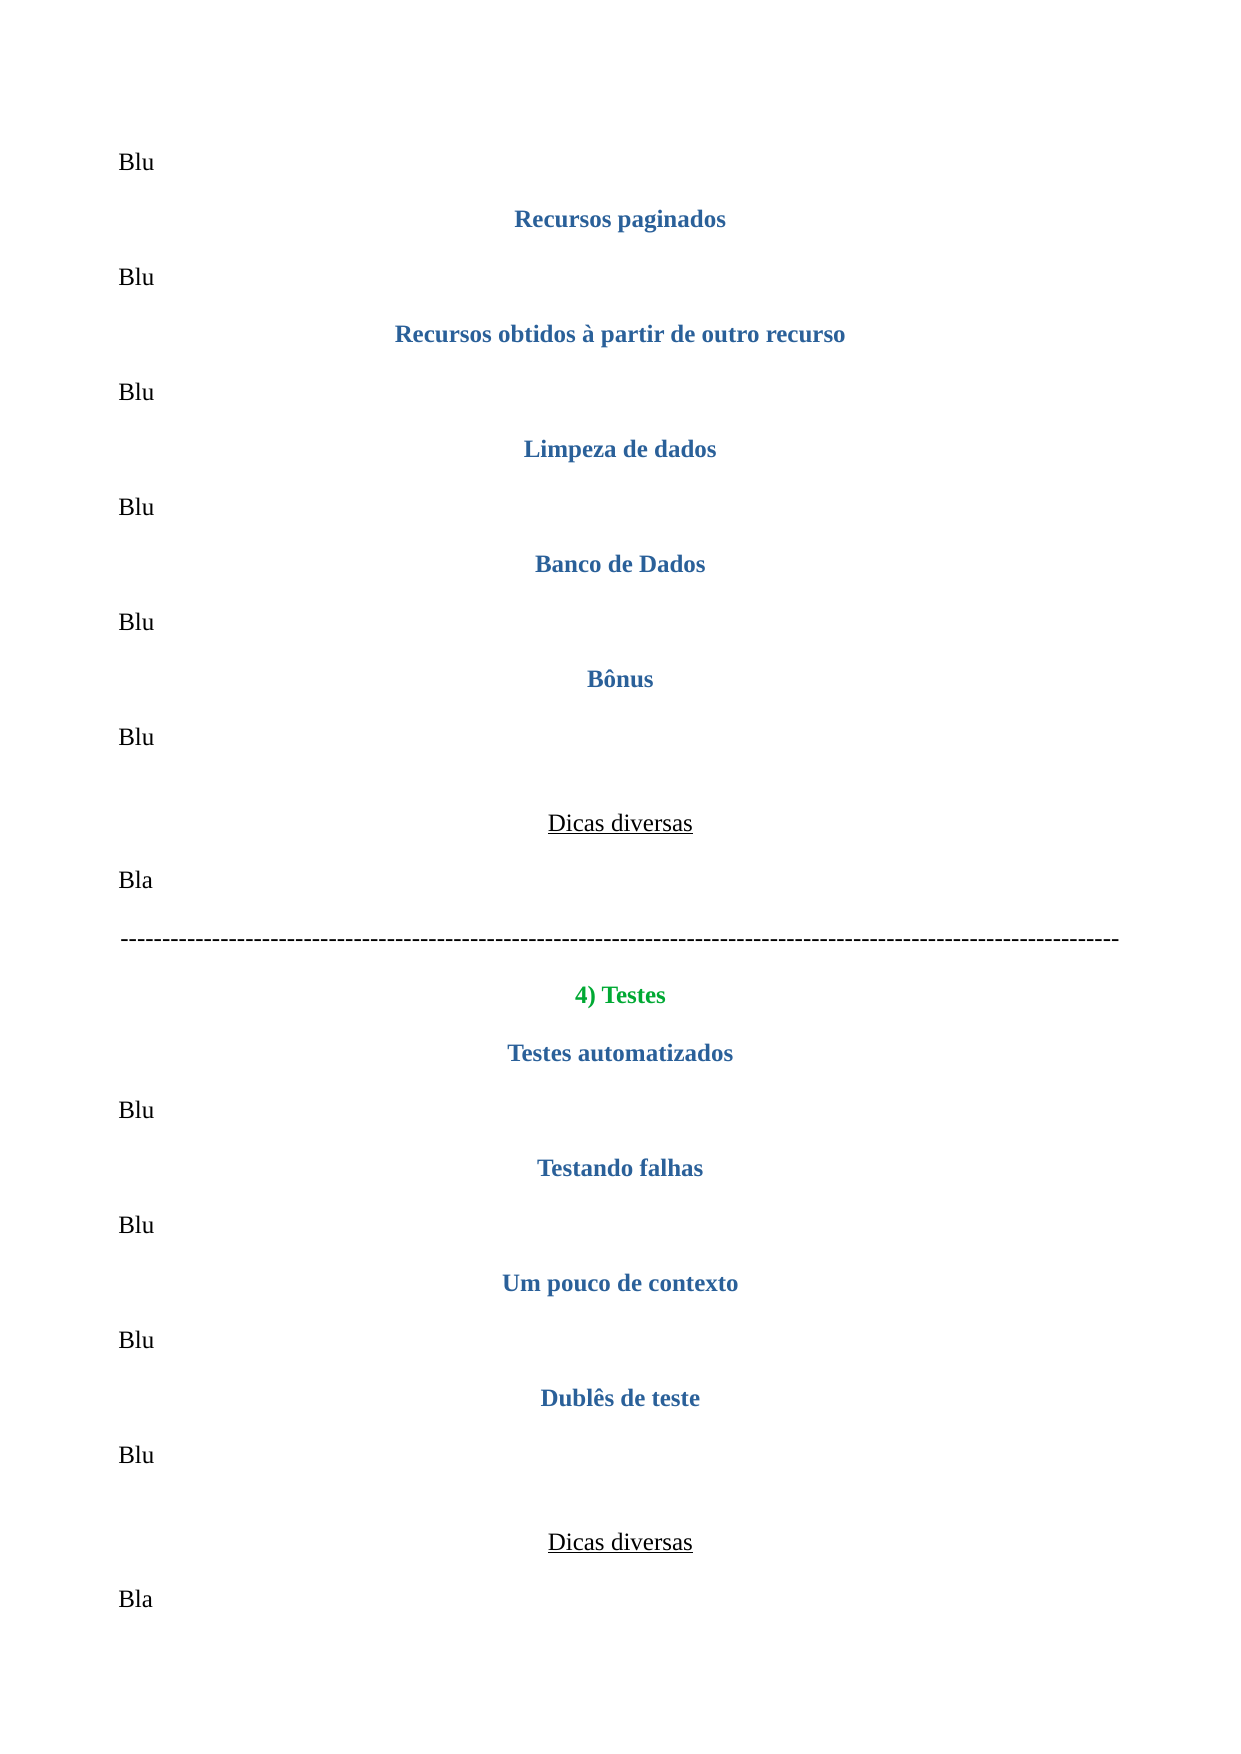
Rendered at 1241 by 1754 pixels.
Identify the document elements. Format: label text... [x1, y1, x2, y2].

text Dublês de teste [118, 1383, 1122, 1412]
text Blu [118, 1441, 1122, 1469]
text Bla [118, 1584, 1122, 1613]
text Blu [118, 1211, 1122, 1239]
text Blu [118, 722, 1122, 751]
text Blu [118, 492, 1122, 521]
text Um pouco de contexto [118, 1268, 1122, 1297]
text Testando falhas [118, 1153, 1122, 1182]
text Dicas diversas [118, 808, 1122, 837]
text Dicas diversas [118, 1527, 1122, 1556]
text Bla [118, 866, 1122, 894]
text Blu [118, 262, 1122, 291]
text 4) Testes [118, 981, 1122, 1009]
text Banco de Dados [118, 549, 1122, 578]
text Blu [118, 1326, 1122, 1354]
text Blu [118, 147, 1122, 176]
text Recursos obtidos à partir de outro recurso [118, 319, 1122, 348]
text Recursos paginados [118, 204, 1122, 233]
text ------------------------------------------------------------------------------------------------------------------------ [118, 923, 1122, 952]
text Blu [118, 1096, 1122, 1124]
text Blu [118, 607, 1122, 636]
text Testes automatizados [118, 1038, 1122, 1067]
text Blu [118, 377, 1122, 406]
text Limpeza de dados [118, 434, 1122, 463]
text Bônus [118, 664, 1122, 693]
